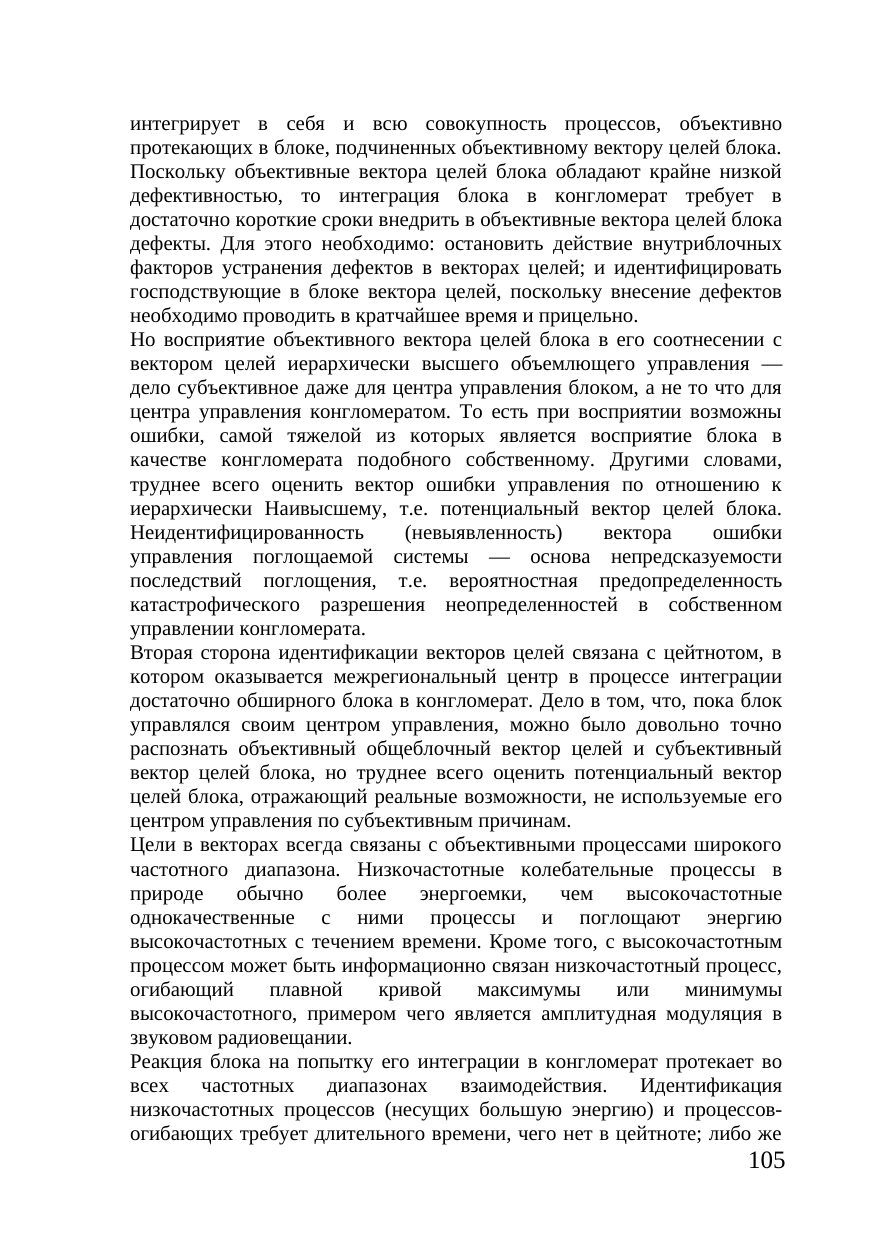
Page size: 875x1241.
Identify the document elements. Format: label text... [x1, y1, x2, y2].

text Реакция блока на попытку его интеграции в конгломерат протекает во всех частотных диапазонах взаимодействия. Идентификация низкочастотных процессов (несущих большую энергию) и процессов-огибающих требует длительного времени, чего нет в цейтноте; либо же [130, 1049, 783, 1145]
text Цели в векторах всегда связаны с объективными процессами широкого частотного диапазона. Низкочастотные колебательные процессы в природе обычно более энергоемки, чем высокочастотные однокачественные с ними процессы и поглощают энергию высокочастотных с течением времени. Кроме того, с высокочастотным процессом может быть информационно связан низкочастотный процесс, огибающий плавной кривой максимумы или минимумы высокочастотного, примером чего является амплитудная модуляция в звуковом радиовещании. [130, 832, 783, 1049]
text интегрирует в себя и всю совокупность процессов, объективно протекающих в блоке, подчиненных объективному вектору целей блока. Поскольку объективные вектора целей блока обладают крайне низкой дефективностью, то интеграция блока в конгломерат требует в достаточно короткие сроки внедрить в объективные вектора целей блока дефекты. Для этого необходимо: остановить действие внутриблочных факторов устранения дефектов в векторах целей; и идентифицировать господствующие в блоке вектора целей, поскольку внесение дефектов необходимо проводить в кратчайшее время и прицельно. [130, 111, 783, 327]
text Но восприятие объективного вектора целей блока в его соотнесении с вектором целей иерархически высшего объемлющего управления — дело субъективное даже для центра управления блоком, а не то что для центра управления конгломератом. То есть при восприятии возможны ошибки, самой тяжелой из которых является восприятие блока в качестве конгломерата подобного собственному. Другими словами, труднее всего оценить вектор ошибки управления по отношению к иерархически Наивысшему, т.е. потенциальный вектор целей блока. Неидентифицированность (невыявленность) вектора ошибки управления поглощаемой системы — основа непредсказуемости последствий поглощения, т.е. вероятностная предопределенность катастрофического разрешения неопределенностей в собственном управлении конгломерата. [130, 327, 783, 640]
text Вторая сторона идентификации векторов целей связана с цейтнотом, в котором оказывается межрегиональный центр в процессе интеграции достаточно обширного блока в конгломерат. Дело в том, что, пока блок управлялся своим центром управления, можно было довольно точно распознать объективный общеблочный вектор целей и субъективный вектор целей блока, но труднее всего оценить потенциальный вектор целей блока, отражающий реальные возможности, не используемые его центром управления по субъективным причинам. [130, 640, 783, 832]
